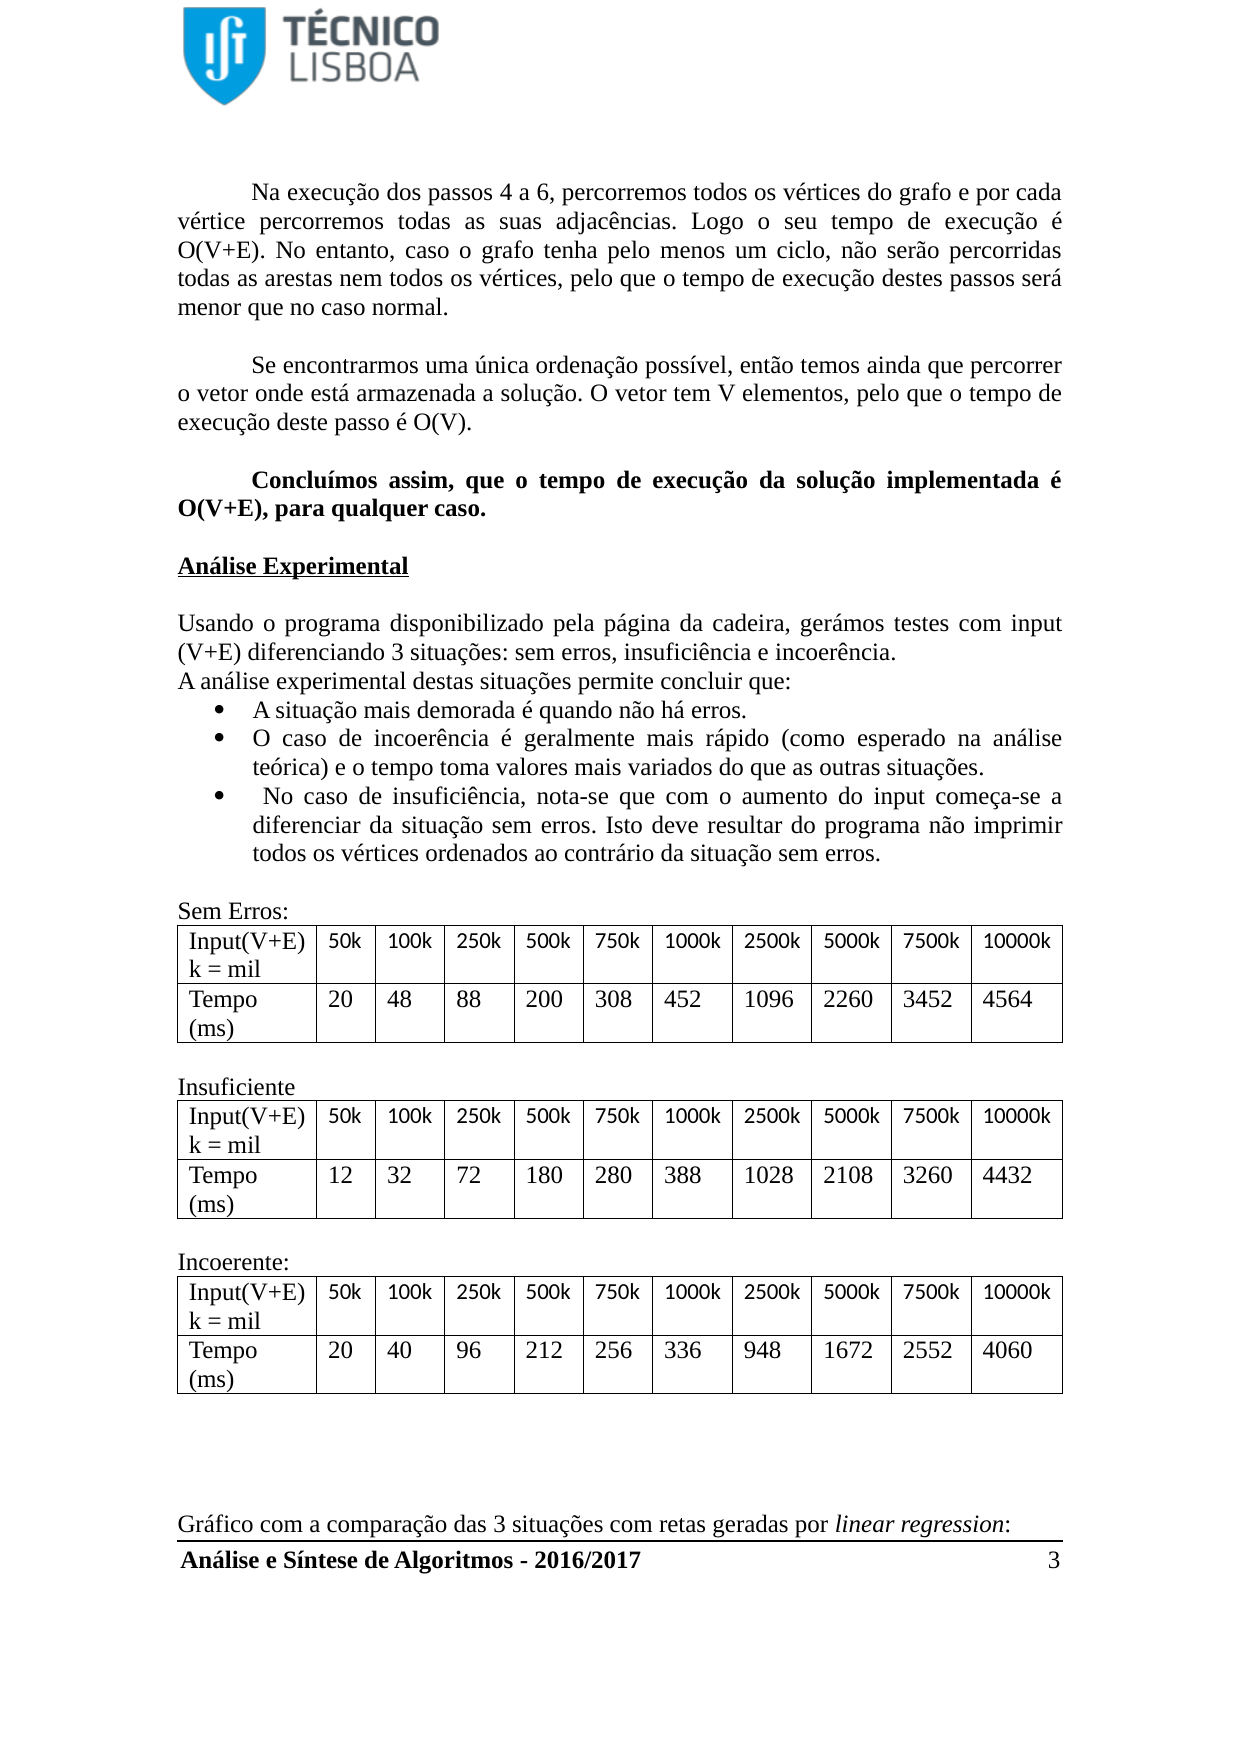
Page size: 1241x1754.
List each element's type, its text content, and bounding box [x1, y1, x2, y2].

table_cell 256 [584, 1336, 652, 1393]
text Usando o programa disponibilizado pela página da cadeira, gerámos testes com input (V+E) diferenciando 3 situações: sem erros, insuficiência e incoerência. [177, 608, 1063, 666]
table_header 1000k [653, 926, 732, 983]
table_cell 20 [317, 984, 375, 1042]
table_cell 2108 [812, 1160, 891, 1217]
text Gráfico com a comparação das 3 situações com retas geradas por linear regression: [177, 1509, 1063, 1538]
table_cell 40 [376, 1336, 444, 1393]
table_cell 48 [376, 984, 444, 1042]
table_header 750k [584, 1101, 652, 1159]
table_header 2500k [733, 1277, 811, 1334]
list O caso de incoerência é geralmente mais rápido (como esperado na análise teórica) e o tempo toma valores mais variados do que as outras situações. [215, 723, 1063, 781]
text Análise Experimental [177, 551, 1063, 580]
table_header 500k [515, 1101, 583, 1159]
table_cell 20 [317, 1336, 375, 1393]
table_header 50k [317, 1101, 375, 1159]
text A análise experimental destas situações permite concluir que: [177, 666, 1063, 695]
table_cell 32 [376, 1160, 444, 1217]
table_header 50k [317, 1277, 375, 1334]
table_header 2500k [733, 926, 811, 983]
text Insuficiente [177, 1072, 1063, 1100]
table_header 250k [445, 1101, 514, 1159]
table_header 10000k [972, 926, 1062, 983]
table_header 7500k [892, 1277, 971, 1334]
table_cell 2260 [812, 984, 891, 1042]
table_cell 1672 [812, 1336, 891, 1393]
table_header 7500k [892, 1101, 971, 1159]
table_cell 12 [317, 1160, 375, 1217]
table_header 7500k [892, 926, 971, 983]
table_header 100k [376, 926, 444, 983]
table_cell 96 [445, 1336, 514, 1393]
table_header 1000k [653, 1277, 732, 1334]
table_header 100k [376, 1277, 444, 1334]
list No caso de insuficiência, nota-se que com o aumento do input começa-se a diferenciar da situação sem erros. Isto deve resultar do programa não imprimir todos os vértices ordenados ao contrário da situação sem erros. [215, 781, 1063, 867]
table_cell 452 [653, 984, 732, 1042]
table_header 250k [445, 926, 514, 983]
table_header 10000k [972, 1277, 1062, 1334]
table_cell 180 [515, 1160, 583, 1217]
table_cell 212 [515, 1336, 583, 1393]
table_cell 308 [584, 984, 652, 1042]
table_cell 336 [653, 1336, 732, 1393]
table_cell 88 [445, 984, 514, 1042]
table_header 5000k [812, 1101, 891, 1159]
text Incoerente: [177, 1247, 1063, 1276]
table_cell 72 [445, 1160, 514, 1217]
table_cell 3260 [892, 1160, 971, 1217]
text Concluímos assim, que o tempo de execução da solução implementada é O(V+E), para qualquer caso. [177, 465, 1063, 522]
table_cell 4432 [972, 1160, 1062, 1217]
table_header 100k [376, 1101, 444, 1159]
table_header 500k [515, 926, 583, 983]
table_header 750k [584, 926, 652, 983]
table_cell 1096 [733, 984, 811, 1042]
table_header Input(V+E) k = mil [178, 1277, 316, 1334]
table_cell Tempo (ms) [178, 1160, 316, 1217]
table_cell Tempo (ms) [178, 1336, 316, 1393]
table_header 750k [584, 1277, 652, 1334]
table_header 2500k [733, 1101, 811, 1159]
text Na execução dos passos 4 a 6, percorremos todos os vértices do grafo e por cada vértice percorremos todas as suas adjacências. Logo o seu tempo de execução é O(V+E). No entanto, caso o grafo tenha pelo menos um ciclo, não serão percorridas todas as arestas nem todos os vértices, pelo que o tempo de execução destes passos será menor que no caso normal. [177, 177, 1063, 321]
table_header 250k [445, 1277, 514, 1334]
table_cell 948 [733, 1336, 811, 1393]
table_header 1000k [653, 1101, 732, 1159]
text Sem Erros: [177, 896, 1063, 925]
table_cell Tempo (ms) [178, 984, 316, 1042]
table_header 50k [317, 926, 375, 983]
table_header 500k [515, 1277, 583, 1334]
table_header 5000k [812, 926, 891, 983]
table_cell 2552 [892, 1336, 971, 1393]
table_header 10000k [972, 1101, 1062, 1159]
table_header Input(V+E) k = mil [178, 926, 316, 983]
table_cell 200 [515, 984, 583, 1042]
table_cell 4564 [972, 984, 1062, 1042]
picture [182, 5, 440, 106]
text Se encontrarmos uma única ordenação possível, então temos ainda que percorrer o vetor onde está armazenada a solução. O vetor tem V elementos, pelo que o tempo de execução deste passo é O(V). [177, 350, 1063, 436]
list A situação mais demorada é quando não há erros. [215, 695, 1063, 723]
table_cell 388 [653, 1160, 732, 1217]
table_header Input(V+E) k = mil [178, 1101, 316, 1159]
table_cell 280 [584, 1160, 652, 1217]
table_cell 3452 [892, 984, 971, 1042]
table_cell 1028 [733, 1160, 811, 1217]
table_header 5000k [812, 1277, 891, 1334]
table_cell 4060 [972, 1336, 1062, 1393]
